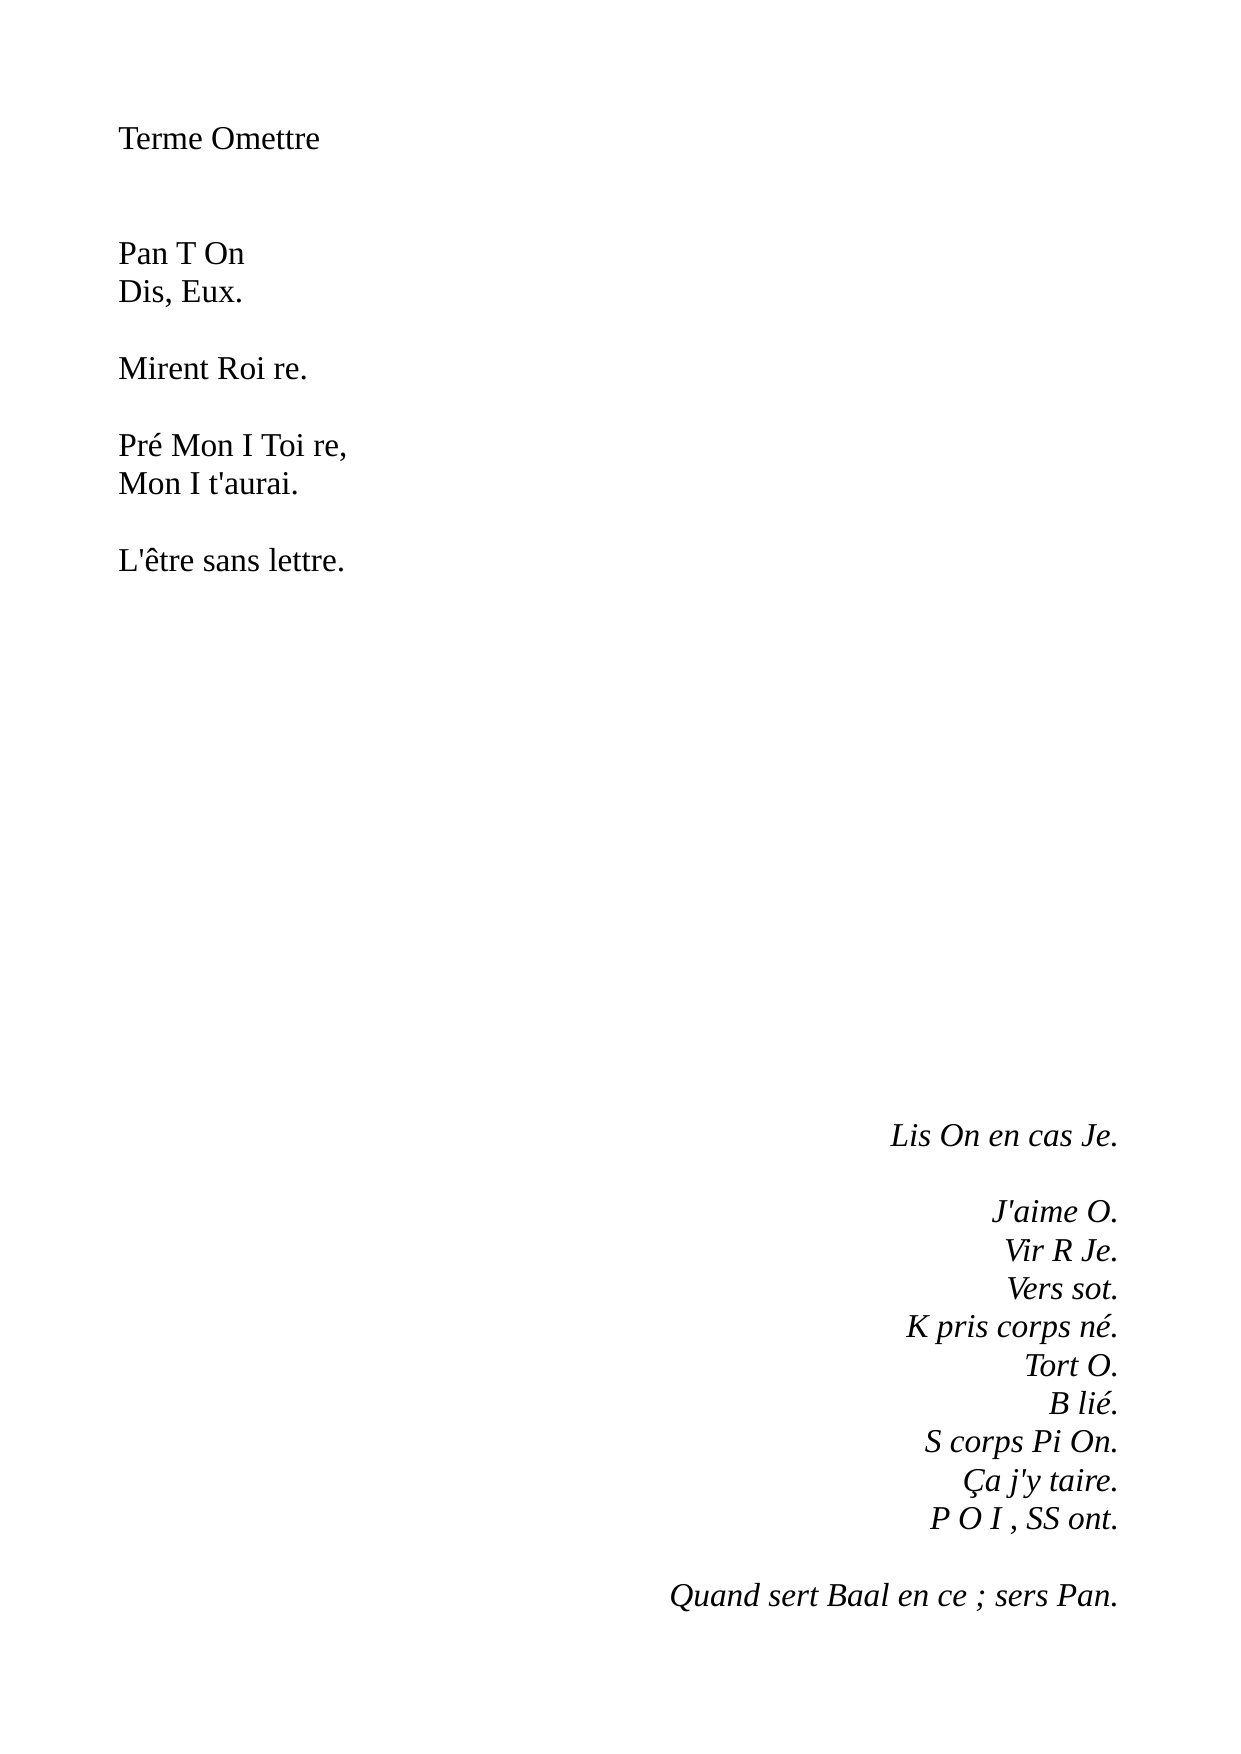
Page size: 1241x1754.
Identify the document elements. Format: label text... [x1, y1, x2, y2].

text Ça j'y taire. [118, 1460, 1122, 1498]
text S corps Pi On. [118, 1421, 1122, 1460]
text P O I , SS ont. [118, 1498, 1122, 1536]
text B lié. [118, 1383, 1122, 1421]
text Vir R Je. [118, 1230, 1122, 1268]
text Quand sert Baal en ce ; sers Pan. [118, 1575, 1122, 1613]
text Terme Omettre [118, 118, 1122, 156]
text Lis On en cas Je. [118, 1115, 1122, 1153]
text Mon I t'aurai. [118, 463, 1122, 501]
text Pan T On [118, 233, 1122, 271]
text Mirent Roi re. [118, 348, 1122, 386]
text J'aime O. [118, 1191, 1122, 1230]
text Vers sot. [118, 1268, 1122, 1306]
text L'être sans lettre. [118, 540, 1122, 578]
text K pris corps né. [118, 1306, 1122, 1345]
text Tort O. [118, 1345, 1122, 1383]
text Dis, Eux. [118, 271, 1122, 310]
text Pré Mon I Toi re, [118, 425, 1122, 463]
